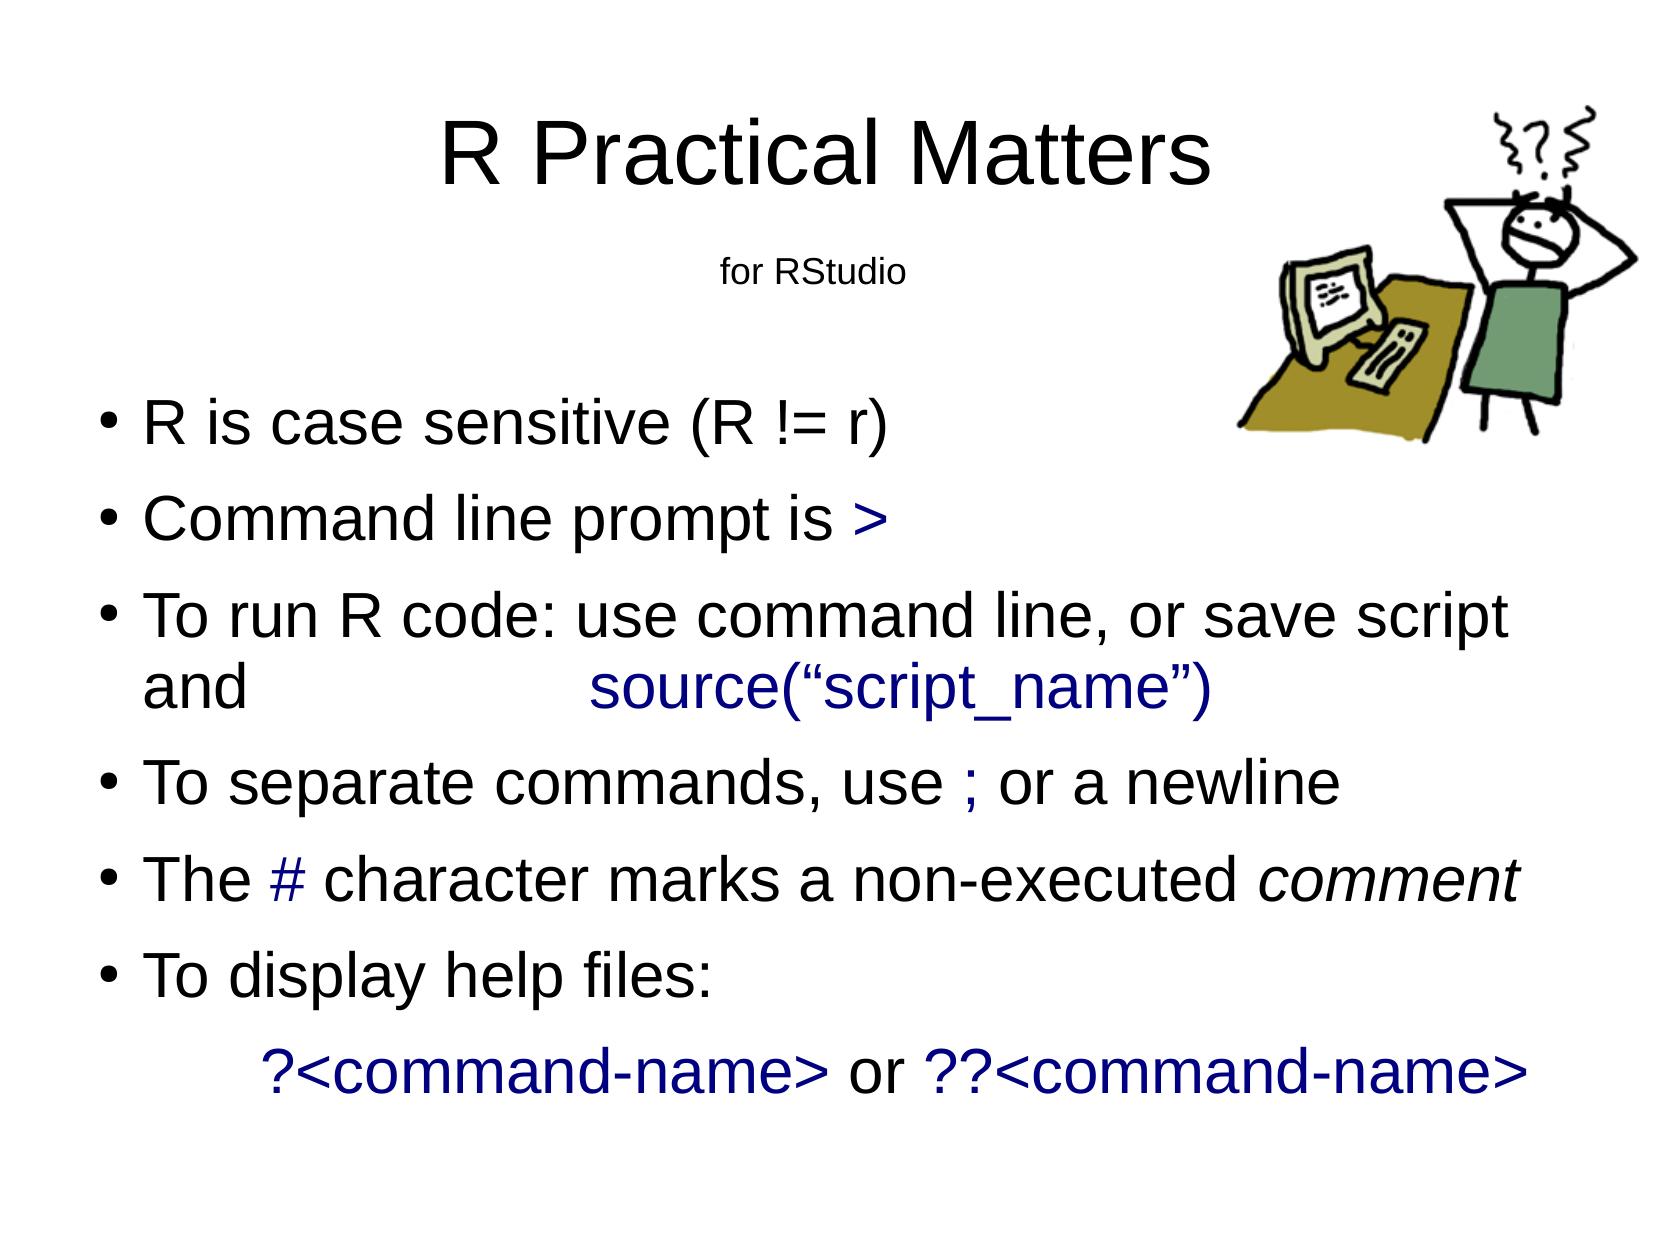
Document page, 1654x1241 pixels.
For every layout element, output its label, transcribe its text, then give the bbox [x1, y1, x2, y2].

title R Practical Matters [82, 49, 1571, 257]
picture [1215, 93, 1653, 451]
text_box for RStudio [705, 243, 931, 301]
list R is case sensitive (R != r) Command line prompt is > To run R code: use command line, or save script and source(“script_name”) To separate commands, use ; or a newline The # character marks a non-executed comment To display help files: ?<command-name> or ??<command-name> [82, 290, 1538, 1171]
